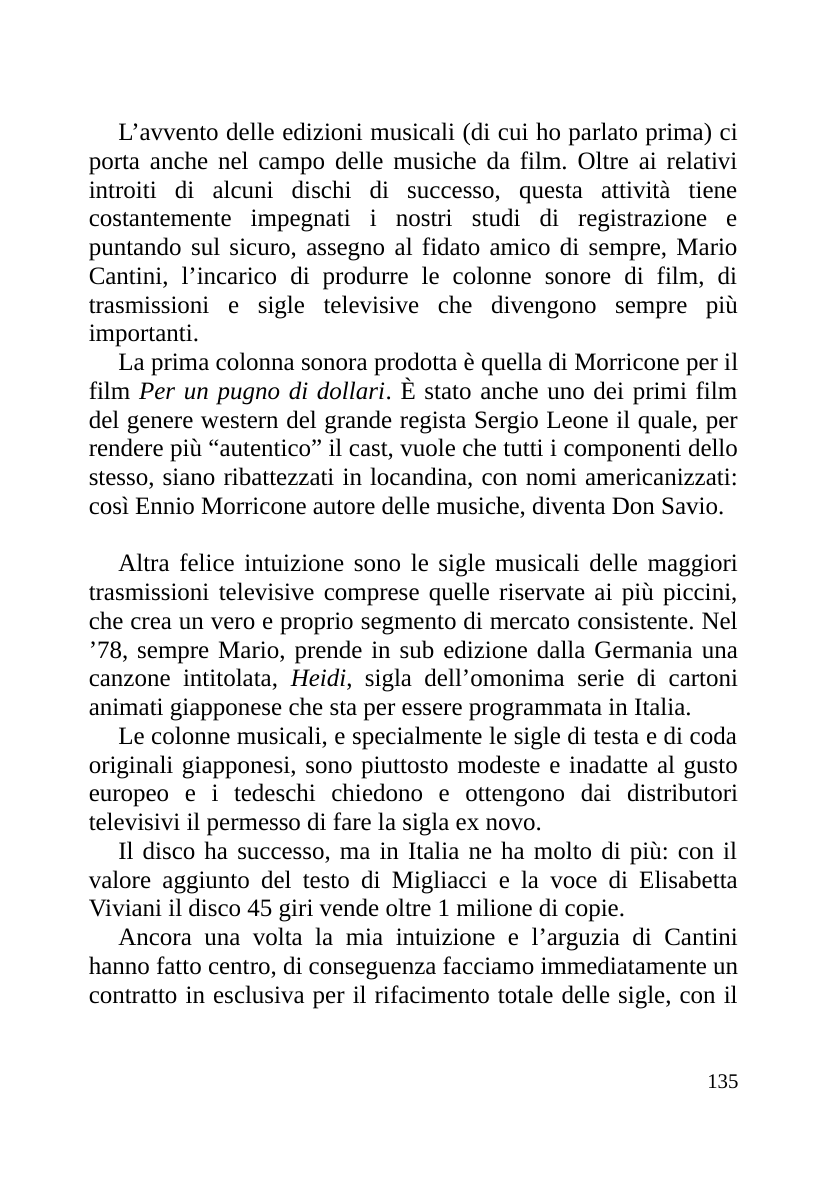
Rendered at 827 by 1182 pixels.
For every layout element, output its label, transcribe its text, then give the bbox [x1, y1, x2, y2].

text Il disco ha successo, ma in Italia ne ha molto di più: con il valore aggiunto del testo di Migliacci e la voce di Elisabetta Viviani il disco 45 giri vende oltre 1 milione di copie. [88, 836, 738, 922]
text La prima colonna sonora prodotta è quella di Morricone per il film Per un pugno di dollari. È stato anche uno dei primi film del genere western del grande regista Sergio Leone il quale, per rendere più “autentico” il cast, vuole che tutti i componenti dello stesso, siano ribattezzati in locandina, con nomi americanizzati: così Ennio Morricone autore delle musiche, diventa Don Savio. [88, 347, 738, 520]
text Le colonne musicali, e specialmente le sigle di testa e di coda originali giapponesi, sono piuttosto modeste e inadatte al gusto europeo e i tedeschi chiedono e ottengono dai distributori televisivi il permesso di fare la sigla ex novo. [88, 721, 738, 836]
text Ancora una volta la mia intuizione e l’arguzia di Cantini hanno fatto centro, di conseguenza facciamo immediatamente un contratto in esclusiva per il rifacimento totale delle sigle, con il [88, 922, 738, 1008]
text Altra felice intuizione sono le sigle musicali delle maggiori trasmissioni televisive comprese quelle riservate ai più piccini, che crea un vero e proprio segmento di mercato consistente. Nel ’78, sempre Mario, prende in sub edizione dalla Germania una canzone intitolata, Heidi, sigla dell’omonima serie di cartoni animati giapponese che sta per essere programmata in Italia. [88, 548, 738, 721]
text L’avvento delle edizioni musicali (di cui ho parlato prima) ci porta anche nel campo delle musiche da film. Oltre ai relativi introiti di alcuni dischi di successo, questa attività tiene costantemente impegnati i nostri studi di registrazione e puntando sul sicuro, assegno al fidato amico di sempre, Mario Cantini, l’incarico di produrre le colonne sonore di film, di trasmissioni e sigle televisive che divengono sempre più importanti. [88, 117, 738, 347]
